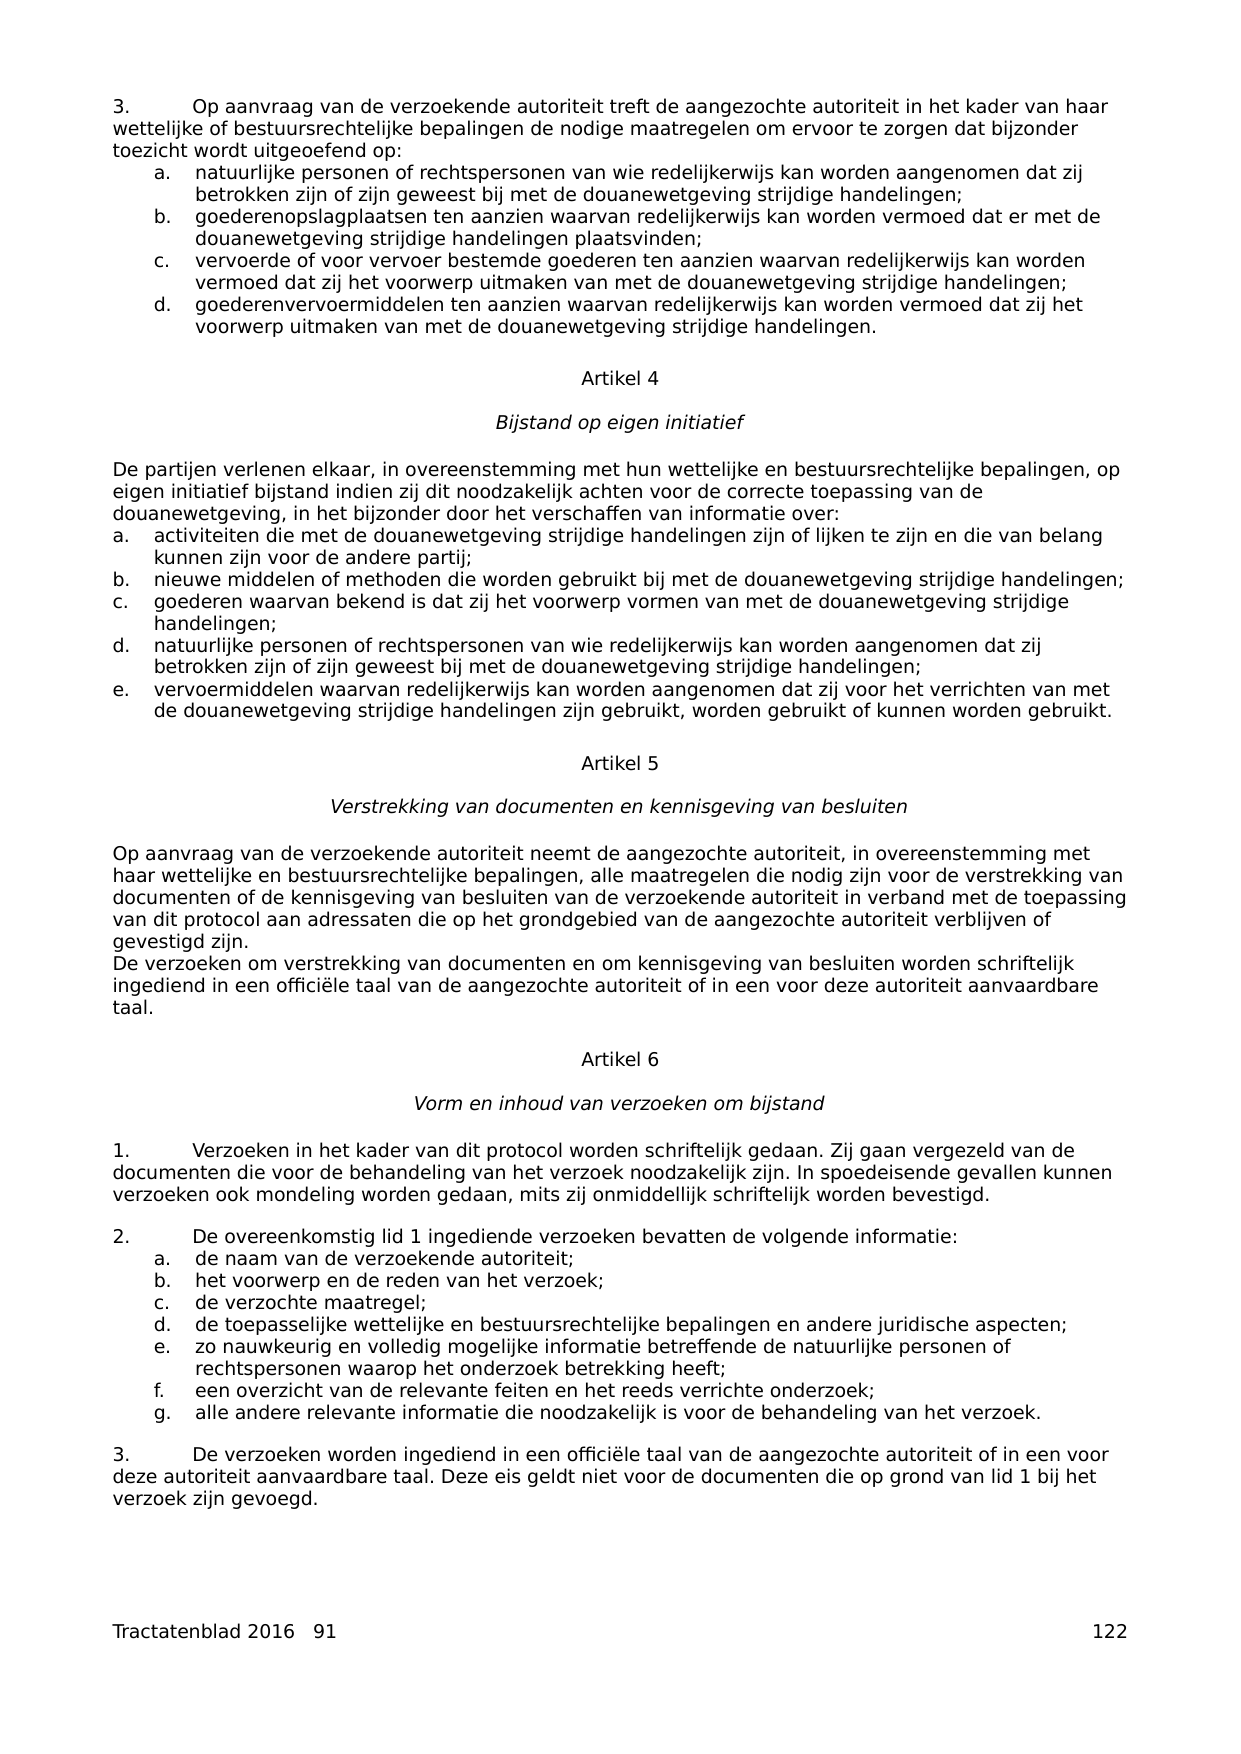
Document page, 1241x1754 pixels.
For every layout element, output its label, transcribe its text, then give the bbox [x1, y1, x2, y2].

text d. natuurlijke personen of rechtspersonen van wie redelijkerwijs kan worden aangenomen dat zij betrokken zijn of zijn geweest bij met de douanewetgeving strijdige handelingen; [112, 634, 1128, 678]
text c. de verzochte maatregel; [153, 1292, 1128, 1314]
text a. de naam van de verzoekende autoriteit; [153, 1248, 1128, 1270]
text e. vervoermiddelen waarvan redelijkerwijs kan worden aangenomen dat zij voor het verrichten van met de douanewetgeving strijdige handelingen zijn gebruikt, worden gebruikt of kunnen worden gebruikt. [112, 678, 1128, 722]
text g. alle andere relevante informatie die noodzakelijk is voor de behandeling van het verzoek. [153, 1402, 1128, 1424]
text 3. Op aanvraag van de verzoekende autoriteit treft de aangezochte autoriteit in het kader van haar wettelijke of bestuursrechtelijke bepalingen de nodige maatregelen om ervoor te zorgen dat bijzonder toezicht wordt uitgeoefend op: [112, 96, 1128, 162]
text c. vervoerde of voor vervoer bestemde goederen ten aanzien waarvan redelijkerwijs kan worden vermoed dat zij het voorwerp uitmaken van met de douanewetgeving strijdige handelingen; [153, 250, 1128, 294]
text a. activiteiten die met de douanewetgeving strijdige handelingen zijn of lijken te zijn en die van belang kunnen zijn voor de andere partij; [112, 524, 1128, 568]
text e. zo nauwkeurig en volledig mogelijke informatie betreffende de natuurlijke personen of rechtspersonen waarop het onderzoek betrekking heeft; [153, 1336, 1128, 1380]
text 3. De verzoeken worden ingediend in een officiële taal van de aangezochte autoriteit of in een voor deze autoriteit aanvaardbare taal. Deze eis geldt niet voor de documenten die op grond van lid 1 bij het verzoek zijn gevoegd. [112, 1444, 1128, 1510]
text De partijen verlenen elkaar, in overeenstemming met hun wettelijke en bestuursrechtelijke bepalingen, op eigen initiatief bijstand indien zij dit noodzakelijk achten voor de correcte toepassing van de douanewetgeving, in het bijzonder door het verschaffen van informatie over: [112, 459, 1128, 524]
text a. natuurlijke personen of rechtspersonen van wie redelijkerwijs kan worden aangenomen dat zij betrokken zijn of zijn geweest bij met de douanewetgeving strijdige handelingen; [153, 162, 1128, 206]
text b. goederenopslagplaatsen ten aanzien waarvan redelijkerwijs kan worden vermoed dat er met de douanewetgeving strijdige handelingen plaatsvinden; [153, 206, 1128, 250]
text d. goederenvervoermiddelen ten aanzien waarvan redelijkerwijs kan worden vermoed dat zij het voorwerp uitmaken van met de douanewetgeving strijdige handelingen. [153, 294, 1128, 338]
text Op aanvraag van de verzoekende autoriteit neemt de aangezochte autoriteit, in overeenstemming met haar wettelijke en bestuursrechtelijke bepalingen, alle maatregelen die nodig zijn voor de verstrekking van documenten of de kennisgeving van besluiten van de verzoekende autoriteit in verband met de toepassing van dit protocol aan adressaten die op het grondgebied van de aangezochte autoriteit verblijven of gevestigd zijn. [112, 843, 1128, 953]
text b. het voorwerp en de reden van het verzoek; [153, 1270, 1128, 1292]
text d. de toepasselijke wettelijke en bestuursrechtelijke bepalingen en andere juridische aspecten; [153, 1314, 1128, 1336]
subtitle Artikel 4 Bijstand op eigen initiatief [112, 368, 1128, 434]
text 1. Verzoeken in het kader van dit protocol worden schriftelijk gedaan. Zij gaan vergezeld van de documenten die voor de behandeling van het verzoek noodzakelijk zijn. In spoedeisende gevallen kunnen verzoeken ook mondeling worden gedaan, mits zij onmiddellijk schriftelijk worden bevestigd. [112, 1140, 1128, 1206]
text De verzoeken om verstrekking van documenten en om kennisgeving van besluiten worden schriftelijk ingediend in een officiële taal van de aangezochte autoriteit of in een voor deze autoriteit aanvaardbare taal. [112, 953, 1128, 1019]
text b. nieuwe middelen of methoden die worden gebruikt bij met de douanewetgeving strijdige handelingen; [112, 568, 1128, 591]
subtitle Artikel 5 Verstrekking van documenten en kennisgeving van besluiten [112, 752, 1128, 818]
text c. goederen waarvan bekend is dat zij het voorwerp vormen van met de douanewetgeving strijdige handelingen; [112, 591, 1128, 634]
text 2. De overeenkomstig lid 1 ingediende verzoeken bevatten de volgende informatie: [112, 1226, 1128, 1248]
text f. een overzicht van de relevante feiten en het reeds verrichte onderzoek; [153, 1380, 1128, 1402]
subtitle Artikel 6 Vorm en inhoud van verzoeken om bijstand [112, 1049, 1128, 1115]
